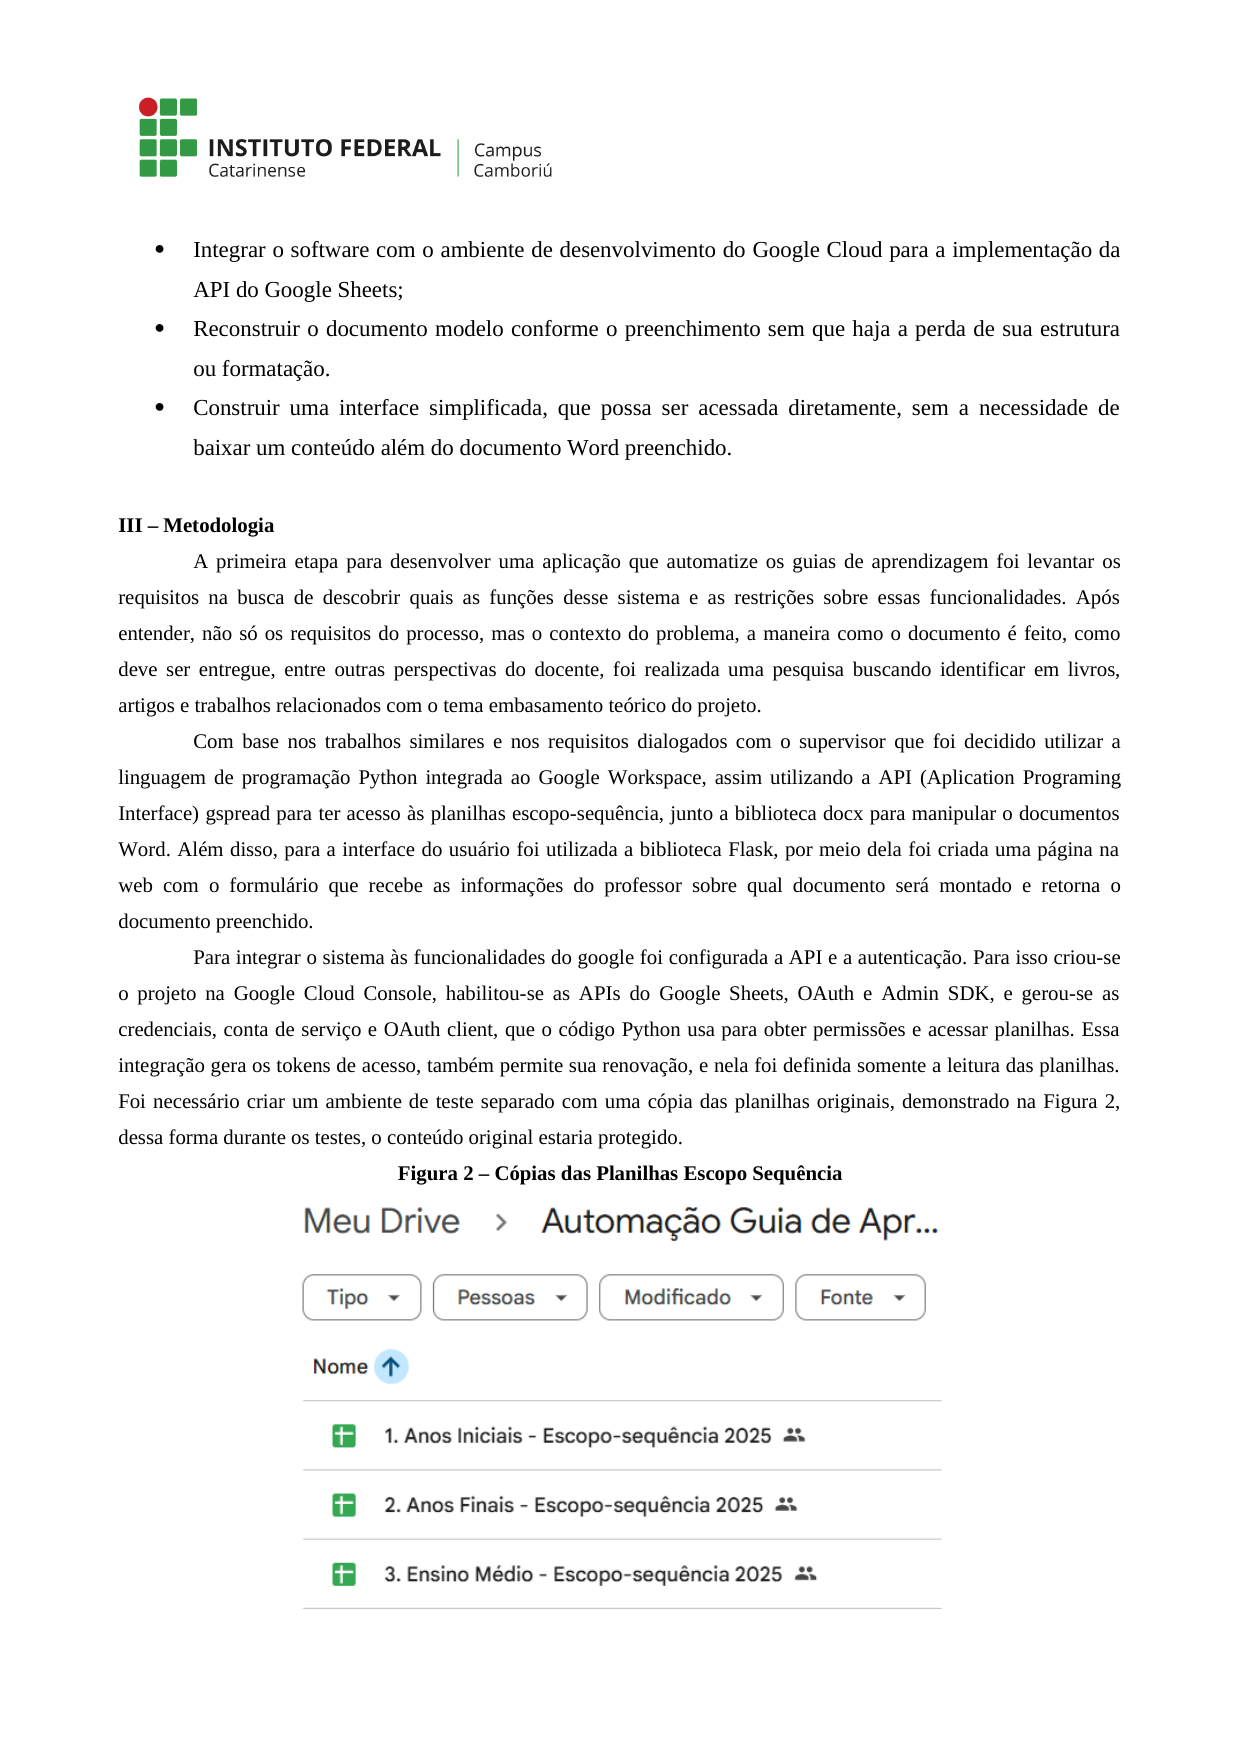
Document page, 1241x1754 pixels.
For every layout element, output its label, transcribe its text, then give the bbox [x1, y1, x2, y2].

text Figura 2 – Cópias das Planilhas Escopo Sequência [118, 1161, 1122, 1185]
text Com base nos trabalhos similares e nos requisitos dialogados com o supervisor que foi decidido utilizar a linguagem de programação Python integrada ao Google Workspace, assim utilizando a API (Aplication Programing Interface) gspread para ter acesso às planilhas escopo-sequência, junto a biblioteca docx para manipular o documentos Word. Além disso, para a interface do usuário foi utilizada a biblioteca Flask, por meio dela foi criada uma página na web com o formulário que recebe as informações do professor sobre qual documento será montado e retorna o documento preenchido. [118, 729, 1122, 933]
text Para integrar o sistema às funcionalidades do google foi configurada a API e a autenticação. Para isso criou-se o projeto na Google Cloud Console, habilitou-se as APIs do Google Sheets, OAuth e Admin SDK, e gerou-se as credenciais, conta de serviço e OAuth client, que o código Python usa para obter permissões e acessar planilhas. Essa integração gera os tokens de acesso, também permite sua renovação, e nela foi definida somente a leitura das planilhas. Foi necessário criar um ambiente de teste separado com uma cópia das planilhas originais, demonstrado na Figura 2, dessa forma durante os testes, o conteúdo original estaria protegido. [118, 945, 1122, 1149]
list Construir uma interface simplificada, que possa ser acessada diretamente, sem a necessidade de baixar um conteúdo além do documento Word preenchido. [156, 394, 1122, 460]
list Integrar o software com o ambiente de desenvolvimento do Google Cloud para a implementação da API do Google Sheets; [156, 236, 1122, 302]
text III – Metodologia [118, 513, 1122, 537]
text A primeira etapa para desenvolver uma aplicação que automatize os guias de aprendizagem foi levantar os requisitos na busca de descobrir quais as funções desse sistema e as restrições sobre essas funcionalidades. Após entender, não só os requisitos do processo, mas o contexto do problema, a maneira como o documento é feito, como deve ser entregue, entre outras perspectivas do docente, foi realizada uma pesquisa buscando identificar em livros, artigos e trabalhos relacionados com o tema embasamento teórico do projeto. [118, 549, 1122, 717]
list Reconstruir o documento modelo conforme o preenchimento sem que haja a perda de sua estrutura ou formatação. [156, 315, 1122, 381]
